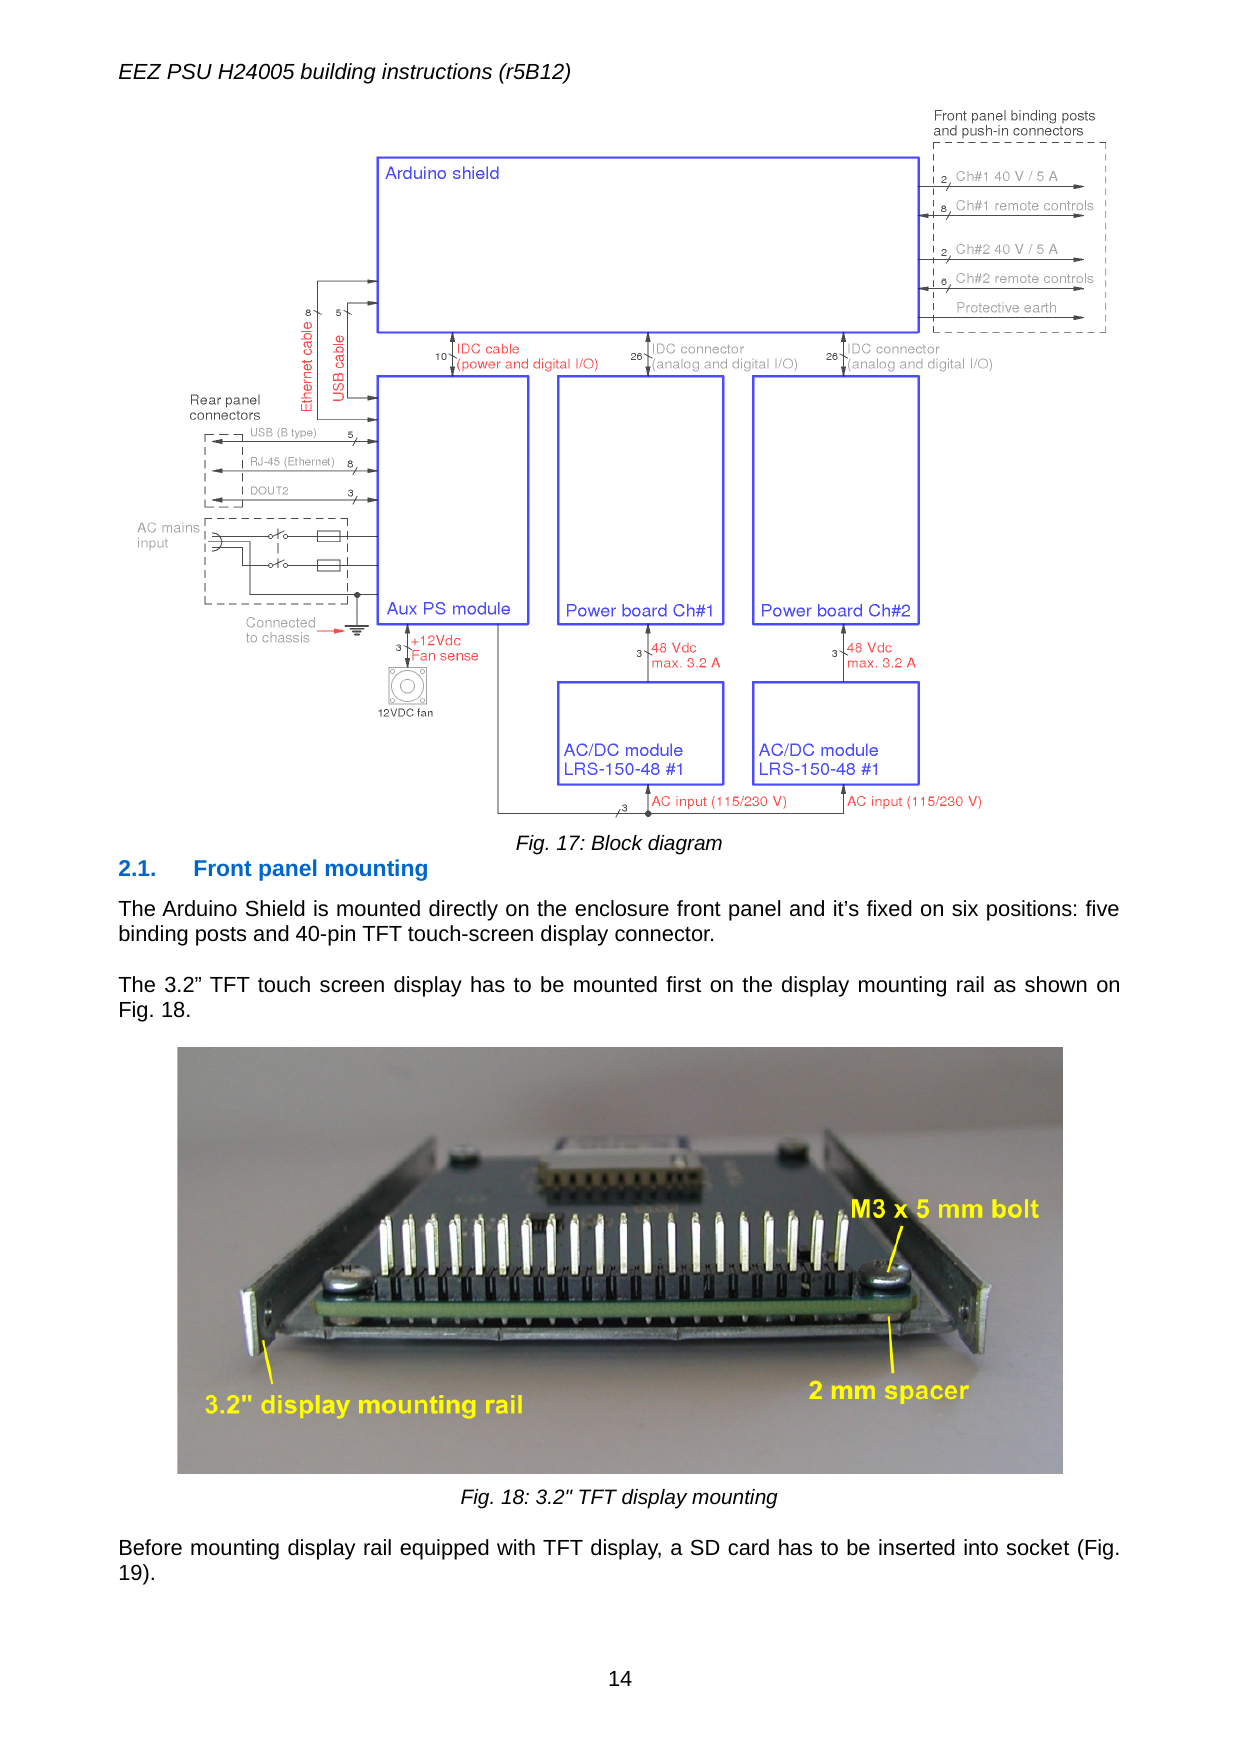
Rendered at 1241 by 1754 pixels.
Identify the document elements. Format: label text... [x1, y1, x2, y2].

subtitle Front panel mounting [118, 820, 1122, 881]
picture [177, 1047, 1063, 1474]
list Fig. 17: Block diagram [134, 820, 1106, 855]
picture [133, 106, 1107, 820]
text The Arduino Shield is mounted directly on the enclosure front panel and it’s fixed on six positions: five binding posts and 40-pin TFT touch-screen display connector. [118, 896, 1122, 946]
text Fig. 18: 3.2" TFT display mounting [177, 1474, 1063, 1509]
text Before mounting display rail equipped with TFT display, a SD card has to be inserted into socket (Fig. 19). [118, 1534, 1122, 1585]
text The 3.2” TFT touch screen display has to be mounted first on the display mounting rail as shown on Fig. 18. [118, 972, 1122, 1022]
